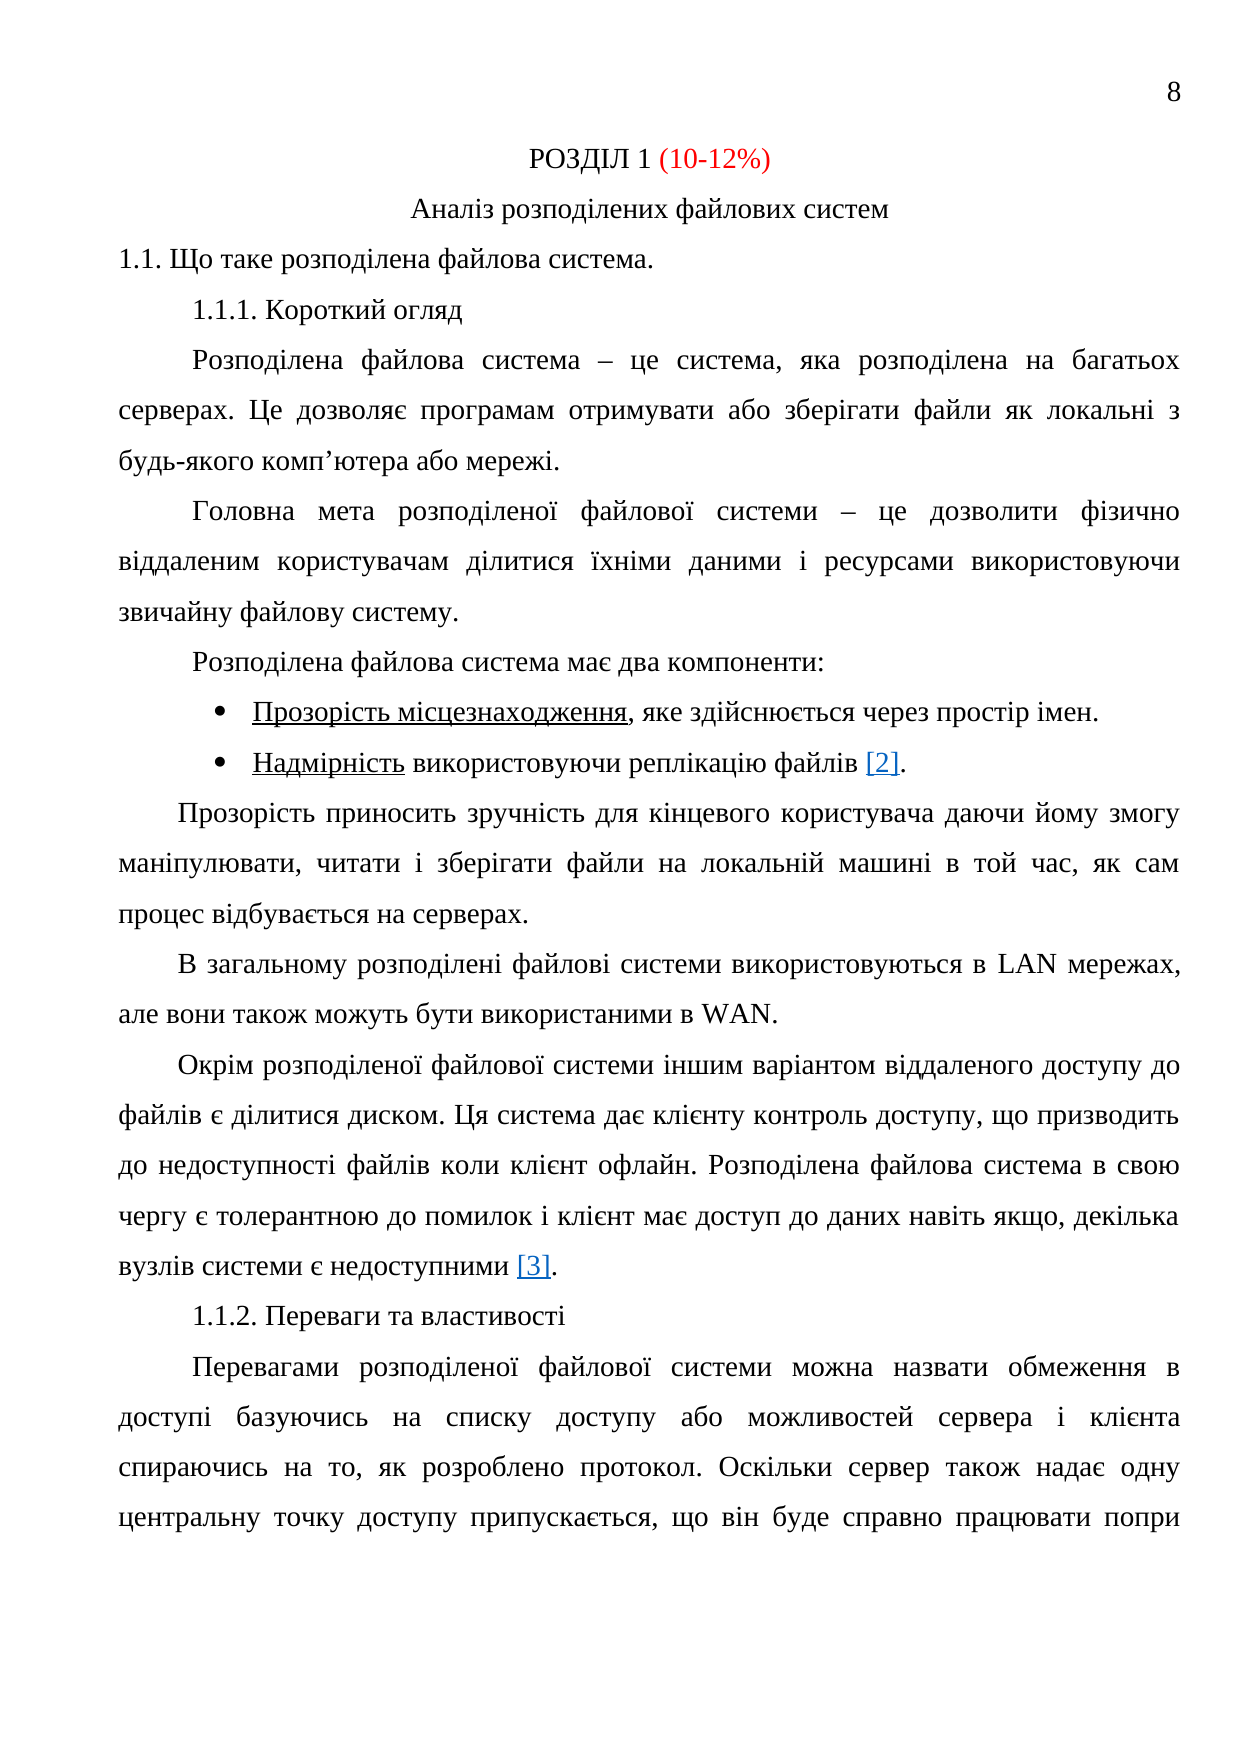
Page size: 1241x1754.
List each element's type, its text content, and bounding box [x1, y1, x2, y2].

text Розподілена файлова система має два компоненти: [118, 644, 1181, 678]
text Перевагами розподіленої файлової системи можна назвати обмеження в доступі базуючись на списку доступу або можливостей сервера і клієнта спираючись на то, як розроблено протокол. Оскільки сервер також надає одну центральну точку доступу припускається, що він буде справно працювати попри [118, 1349, 1181, 1533]
list Прозорість місцезнаходження, яке здійснюється через простір імен. [215, 694, 1181, 728]
text 1.1.2. Переваги та властивості [118, 1298, 1181, 1332]
text Розподілена файлова система – це система, яка розподілена на багатьох серверах. Це дозволяє програмам отримувати або зберігати файли як локальні з будь-якого комп’ютера або мережі. [118, 342, 1181, 476]
text Прозорість приносить зручність для кінцевого користувача даючи йому змогу маніпулювати, читати і зберігати файли на локальній машині в той час, як сам процес відбувається на серверах. [118, 795, 1181, 929]
text Окрім розподіленої файлової системи іншим варіантом віддаленого доступу до файлів є ділитися диском. Ця система дає клієнту контроль доступу, що призводить до недоступності файлів коли клієнт офлайн. Розподілена файлова система в свою чергу є толерантною до помилок і клієнт має доступ до даних навіть якщо, декілька вузлів системи є недоступними [3]. [118, 1047, 1181, 1282]
text В загальному розподілені файлові системи використовуються в LAN мережах, але вони також можуть бути використаними в WAN. [118, 946, 1181, 1030]
text Головна мета розподіленої файлової системи – це дозволити фізично віддаленим користувачам ділитися їхніми даними і ресурсами використовуючи звичайну файлову систему. [118, 493, 1181, 627]
text 1.1.1. Короткий огляд [118, 292, 1181, 325]
text 1.1. Що таке розподілена файлова система. [118, 242, 1181, 275]
list Надмірність використовуючи реплікацію файлів [2]. [215, 745, 1181, 778]
text РОЗДІЛ 1 (10-12%) [118, 141, 1181, 174]
text Аналіз розподілених файлових систем [118, 191, 1181, 225]
